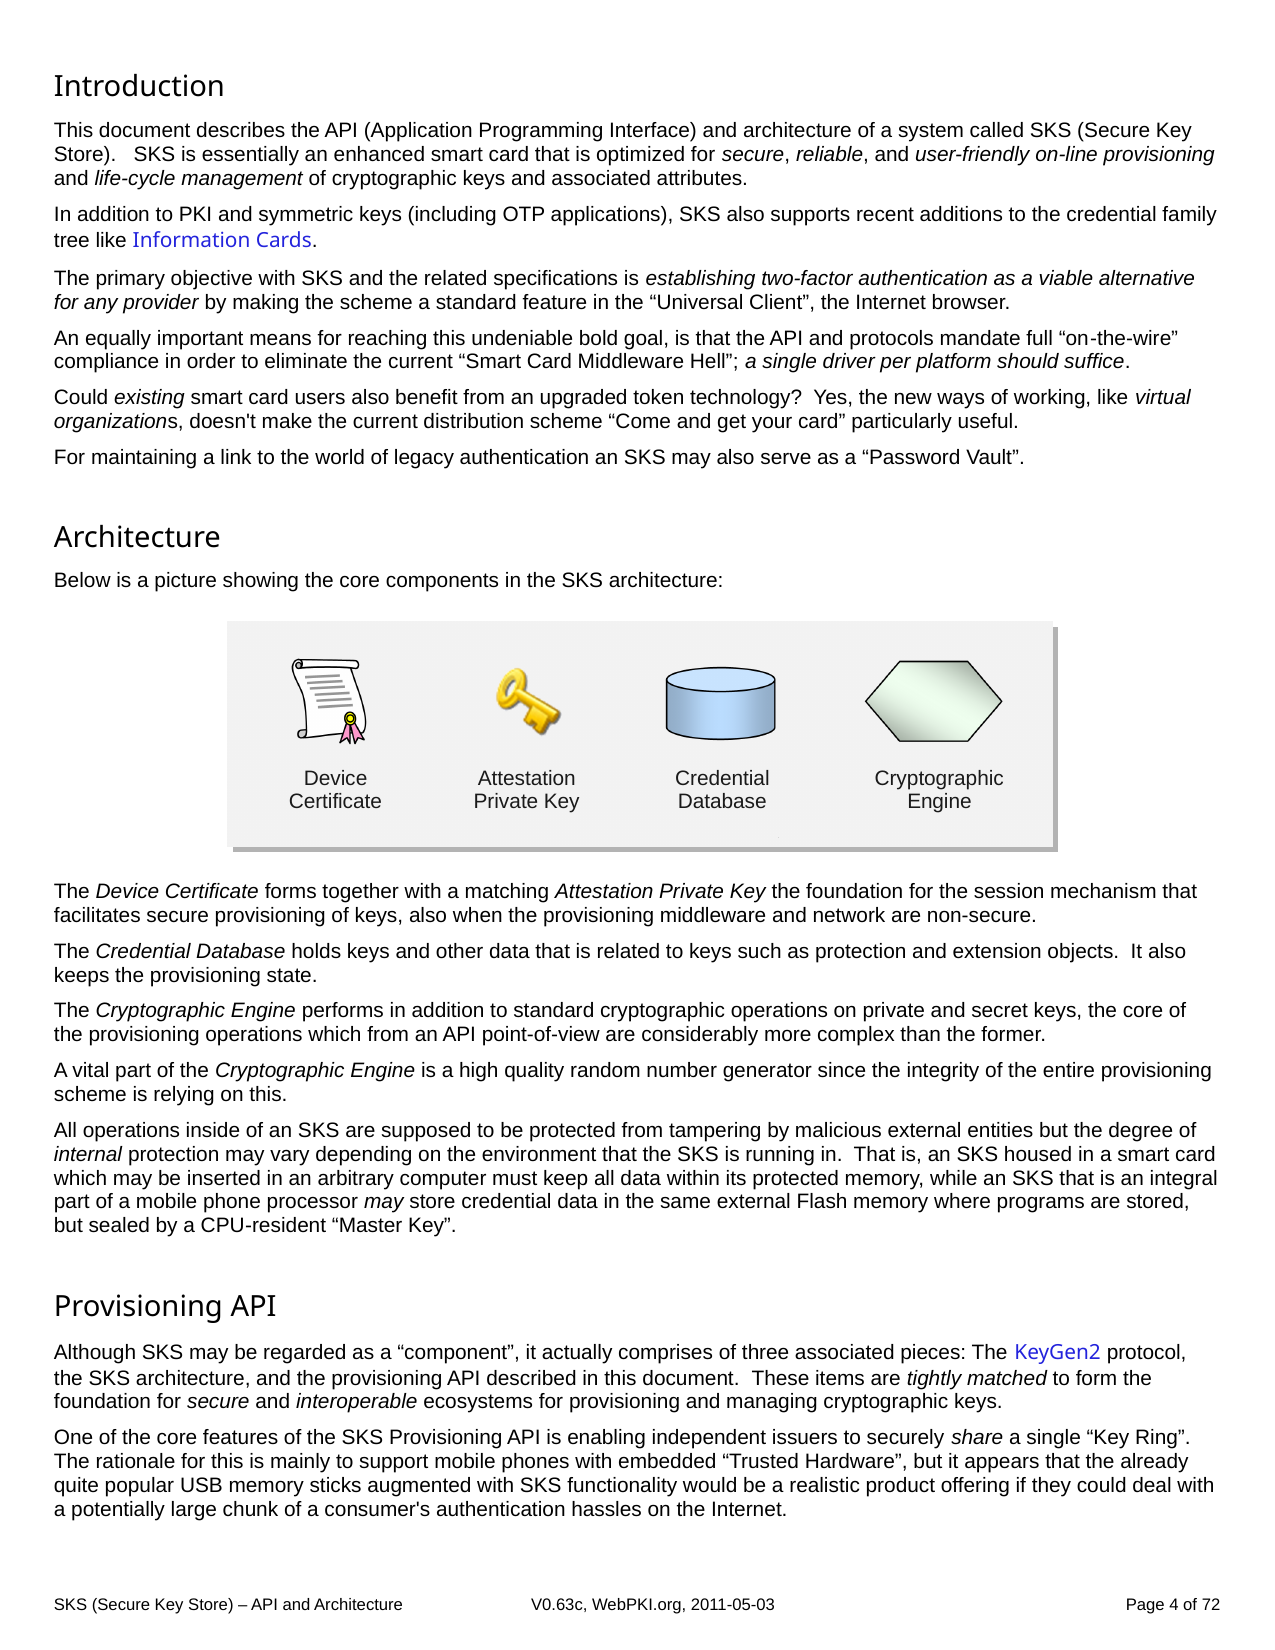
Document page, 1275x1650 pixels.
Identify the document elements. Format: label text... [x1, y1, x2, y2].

text The primary objective with SKS and the related specifications is establishing two-factor authentication as a viable alternative for any provider by making the scheme a standard feature in the “Universal Client”, the Internet browser. [54, 266, 1221, 313]
text One of the core features of the SKS Provisioning API is enabling independent issuers to securely share a single “Key Ring”. The rationale for this is mainly to support mobile phones with embedded “Trusted Hardware”, but it appears that the already quite popular USB memory sticks augmented with SKS functionality would be a realistic product offering if they could deal with a potentially large chunk of a consumer's authentication hassles on the Internet. [54, 1425, 1221, 1521]
subtitle Introduction [54, 66, 1221, 105]
text The Device Certificate forms together with a matching Attestation Private Key the foundation for the session mechanism that facilitates secure provisioning of keys, also when the provisioning middleware and network are non-secure. [54, 604, 1221, 927]
text In addition to PKI and symmetric keys (including OTP applications), SKS also supports recent additions to the credential family tree like Information Cards. [54, 201, 1221, 254]
text An equally important means for reaching this undeniable bold goal, is that the API and protocols mandate full “on‑the‑wire” compliance in order to eliminate the current “Smart Card Middleware Hell”; a single driver per platform should suffice. [54, 325, 1221, 373]
text Could existing smart card users also benefit from an upgraded token technology? Yes, the new ways of working, like virtual organizations, doesn't make the current distribution scheme “Come and get your card” particularly useful. [54, 385, 1221, 433]
subtitle Architecture [54, 516, 1221, 556]
text The Credential Database holds keys and other data that is related to keys such as protection and extension objects. It also keeps the provisioning state. [54, 938, 1221, 986]
text The Cryptographic Engine performs in addition to standard cryptographic operations on private and secret keys, the core of the provisioning operations which from an API point-of-view are considerably more complex than the former. [54, 998, 1221, 1046]
text Although SKS may be regarded as a “component”, it actually comprises of three associated pieces: The KeyGen2 protocol, the SKS architecture, and the provisioning API described in this document. These items are tightly matched to form the foundation for secure and interoperable ecosystems for provisioning and managing cryptographic keys. [54, 1337, 1221, 1413]
text All operations inside of an SKS are supposed to be protected from tampering by malicious external entities but the degree of internal protection may vary depending on the environment that the SKS is running in. That is, an SKS housed in a smart card which may be inserted in an arbitrary computer must keep all data within its protected memory, while an SKS that is an integral part of a mobile phone processor may store credential data in the same external Flash memory where programs are stored, but sealed by a CPU‑resident “Master Key”. [54, 1117, 1221, 1237]
subtitle Provisioning API [54, 1285, 1221, 1324]
text For maintaining a link to the world of legacy authentication an SKS may also serve as a “Password Vault”. [54, 445, 1221, 469]
text A vital part of the Cryptographic Engine is a high quality random number generator since the integrity of the entire provisioning scheme is relying on this. [54, 1058, 1221, 1106]
text Below is a picture showing the core components in the SKS architecture: [54, 568, 1221, 592]
text This document describes the API (Application Programming Interface) and architecture of a system called SKS (Secure Key Store). SKS is essentially an enhanced smart card that is optimized for secure, reliable, and user-friendly on-line provisioning and life-cycle management of cryptographic keys and associated attributes. [54, 118, 1221, 190]
